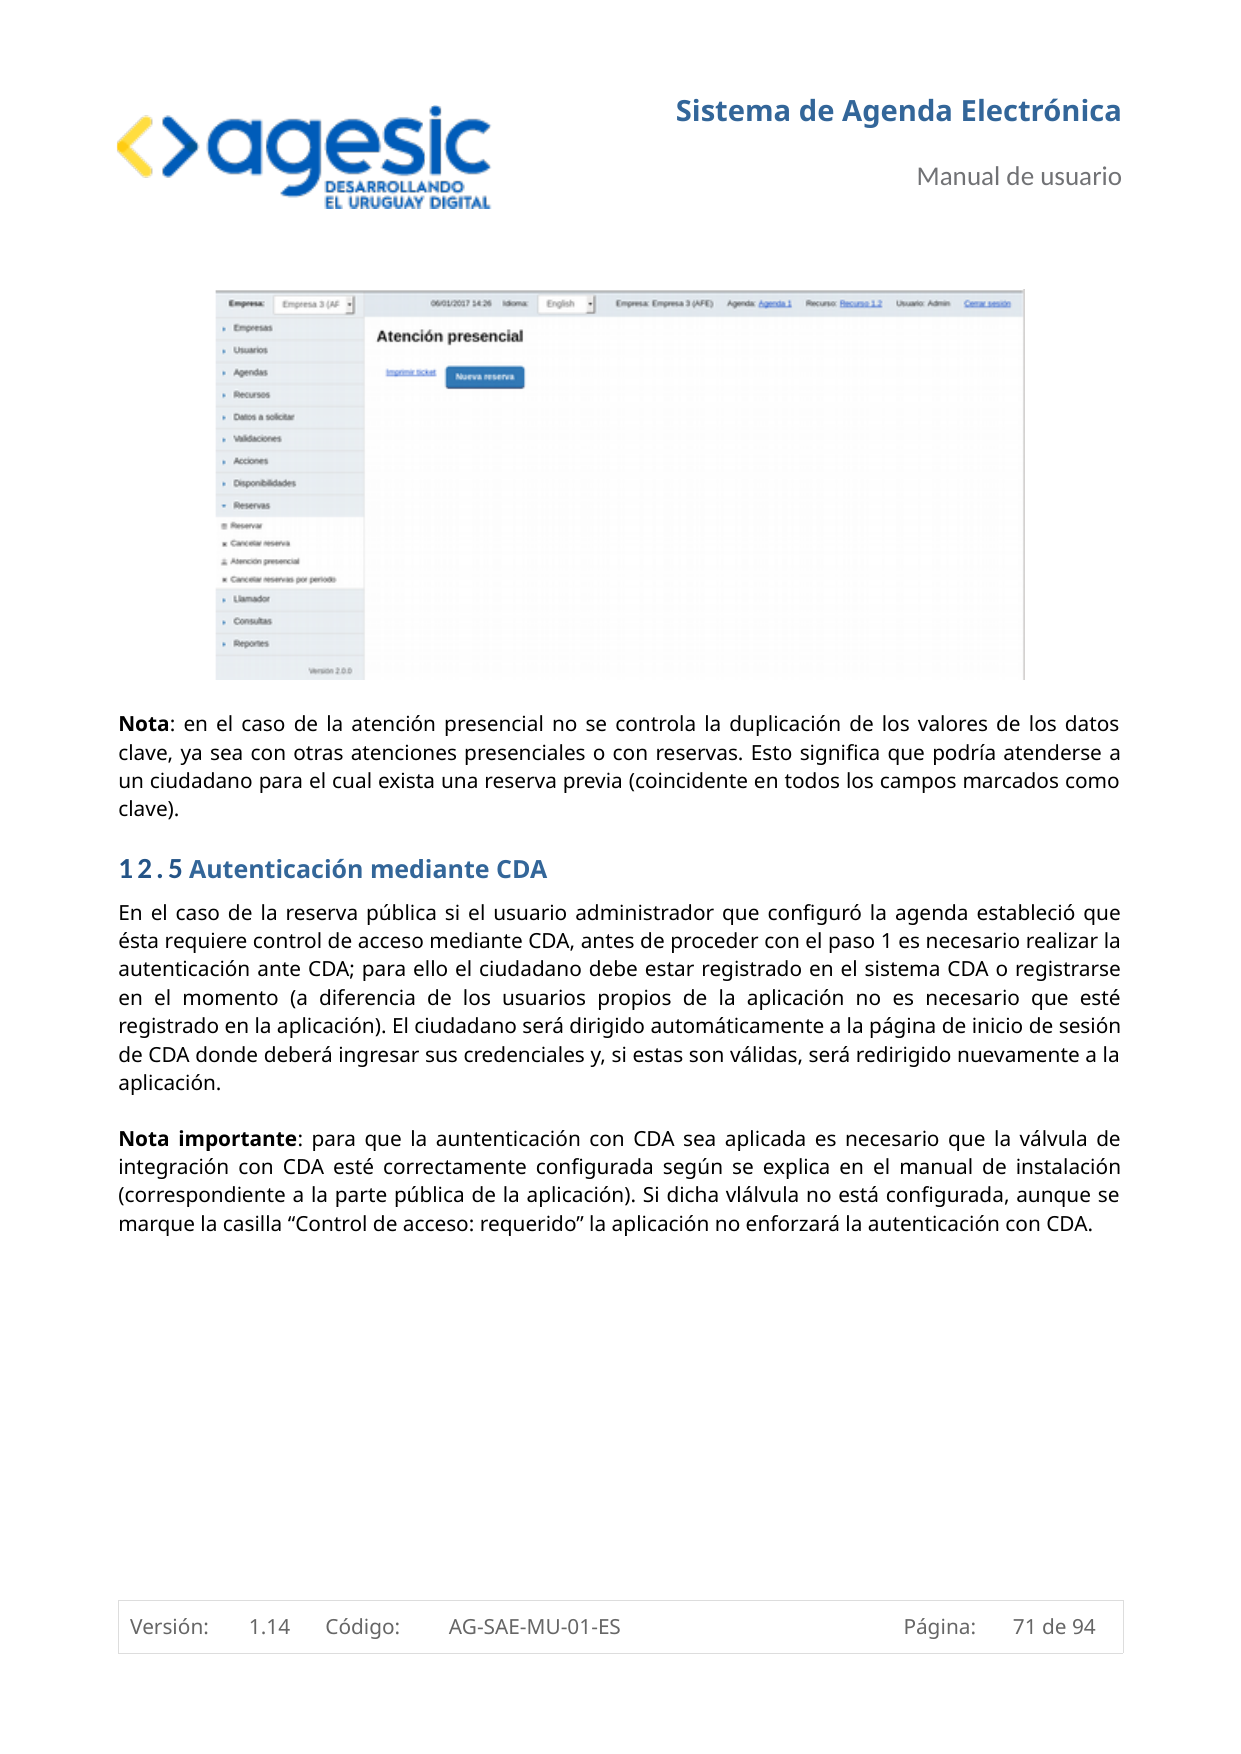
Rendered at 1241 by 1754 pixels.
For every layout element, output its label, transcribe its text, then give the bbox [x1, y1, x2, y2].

text En el caso de la reserva pública si el usuario administrador que configuró la agenda estableció que ésta requiere control de acceso mediante CDA, antes de proceder con el paso 1 es necesario realizar la autenticación ante CDA; para ello el ciudadano debe estar registrado en el sistema CDA o registrarse en el momento (a diferencia de los usuarios propios de la aplicación no es necesario que esté registrado en la aplicación). El ciudadano será dirigido automáticamente a la página de inicio de sesión de CDA donde deberá ingresar sus credenciales y, si estas son válidas, será redirigido nuevamente a la aplicación. [118, 898, 1122, 1097]
text Nota: en el caso de la atención presencial no se controla la duplicación de los valores de los datos clave, ya sea con otras atenciones presenciales o con reservas. Esto significa que podría atenderse a un ciudadano para el cual exista una reserva previa (coincidente en todos los campos marcados como clave). [118, 680, 1122, 823]
picture [116, 105, 492, 209]
picture [215, 289, 1025, 680]
text Nota importante: para que la auntenticación con CDA sea aplicada es necesario que la válvula de integración con CDA esté correctamente configurada según se explica en el manual de instalación (correspondiente a la parte pública de la aplicación). Si dicha vlálvula no está configurada, aunque se marque la casilla “Control de acceso: requerido” la aplicación no enforzará la autenticación con CDA. [118, 1124, 1122, 1237]
subtitle Autenticación mediante CDA [118, 850, 1122, 886]
